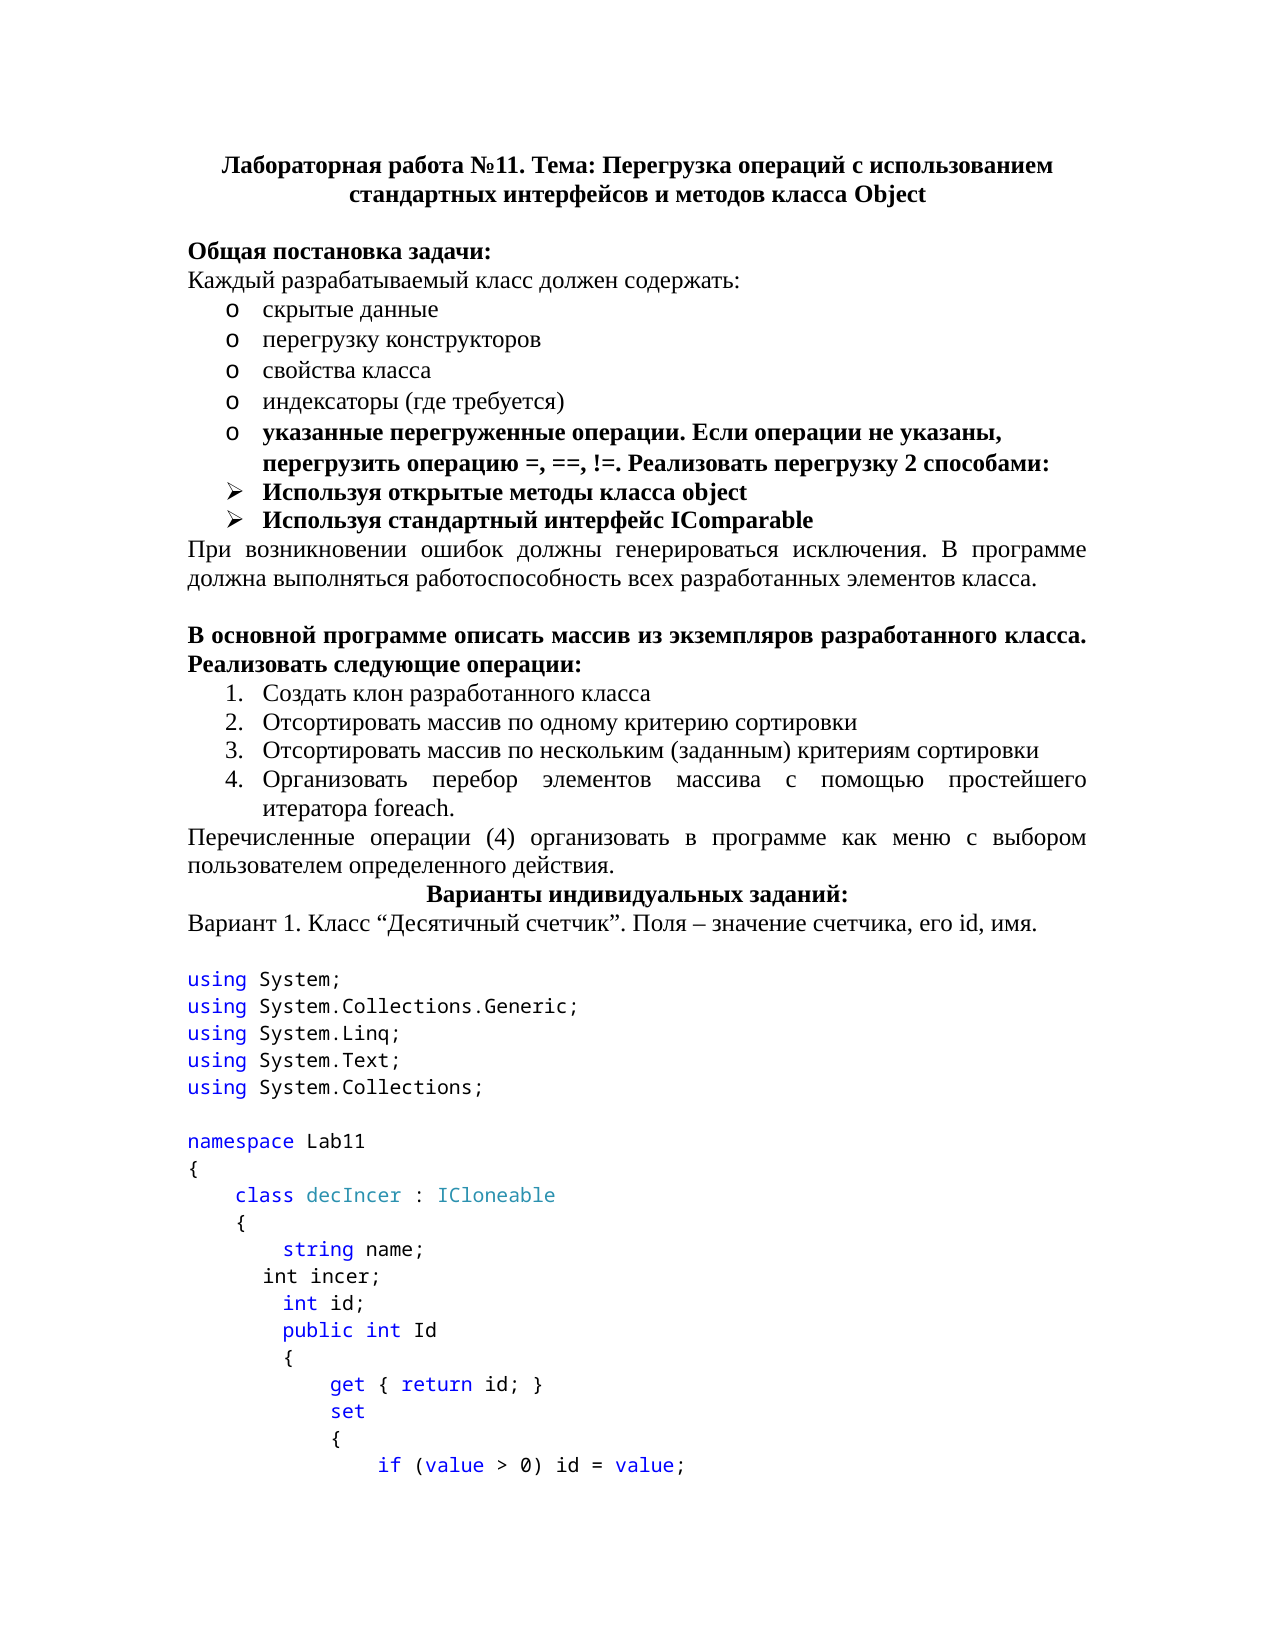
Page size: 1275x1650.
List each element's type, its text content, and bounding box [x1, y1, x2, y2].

text { [187, 1154, 1087, 1181]
list Используя открытые методы класса object [225, 477, 1087, 505]
list скрытые данные [225, 294, 1087, 324]
text { [187, 1343, 1087, 1370]
list Создать клон разработанного класса [225, 678, 1087, 707]
text if (value > 0) id = value; [187, 1451, 1087, 1478]
text int id; [187, 1289, 1087, 1316]
list Организовать перебор элементов массива с помощью простейшего итератора foreach. [225, 764, 1087, 822]
text { [187, 1424, 1087, 1451]
text Перечисленные операции (4) организовать в программе как меню с выбором пользователем определенного действия. [187, 822, 1087, 879]
text Общая постановка задачи: [187, 236, 1087, 265]
text using System.Text; [187, 1046, 1087, 1073]
text using System.Collections.Generic; [187, 992, 1087, 1019]
text Вариант 1. Класс “Десятичный счетчик”. Поля – значение счетчика, его id, имя. [187, 908, 1087, 937]
text public int Id [187, 1316, 1087, 1343]
list Используя стандартный интерфейс IComparable [225, 505, 1087, 534]
list свойства класса [225, 355, 1087, 386]
text using System.Linq; [187, 1019, 1087, 1046]
text string name; [187, 1235, 1087, 1262]
text При возникновении ошибок должны генерироваться исключения. В программе должна выполняться работоспособность всех разработанных элементов класса. [187, 534, 1087, 592]
text get { return id; } [187, 1370, 1087, 1397]
text set [187, 1397, 1087, 1424]
text Варианты индивидуальных заданий: [187, 879, 1087, 908]
text Лабораторная работа №11. Тема: Перегрузка операций с использованием стандартных интерфейсов и методов класса Object [187, 150, 1087, 207]
text int incer; [187, 1262, 1087, 1289]
text { [187, 1208, 1087, 1235]
text namespace Lab11 [187, 1127, 1087, 1154]
list индексаторы (где требуется) [225, 386, 1087, 417]
list указанные перегруженные операции. Если операции не указаны, перегрузить операцию =, ==, !=. Реализовать перегрузку 2 способами: [225, 417, 1087, 477]
text В основной программе описать массив из экземпляров разработанного класса. Реализовать следующие операции: [187, 620, 1087, 678]
list Отсортировать массив по нескольким (заданным) критериям сортировки [225, 735, 1087, 764]
list перегрузку конструкторов [225, 324, 1087, 355]
text using System; [187, 965, 1087, 992]
text class decIncer : ICloneable [187, 1181, 1087, 1208]
text Каждый разрабатываемый класс должен содержать: [187, 265, 1087, 294]
text using System.Collections; [187, 1073, 1087, 1100]
list Отсортировать массив по одному критерию сортировки [225, 707, 1087, 735]
